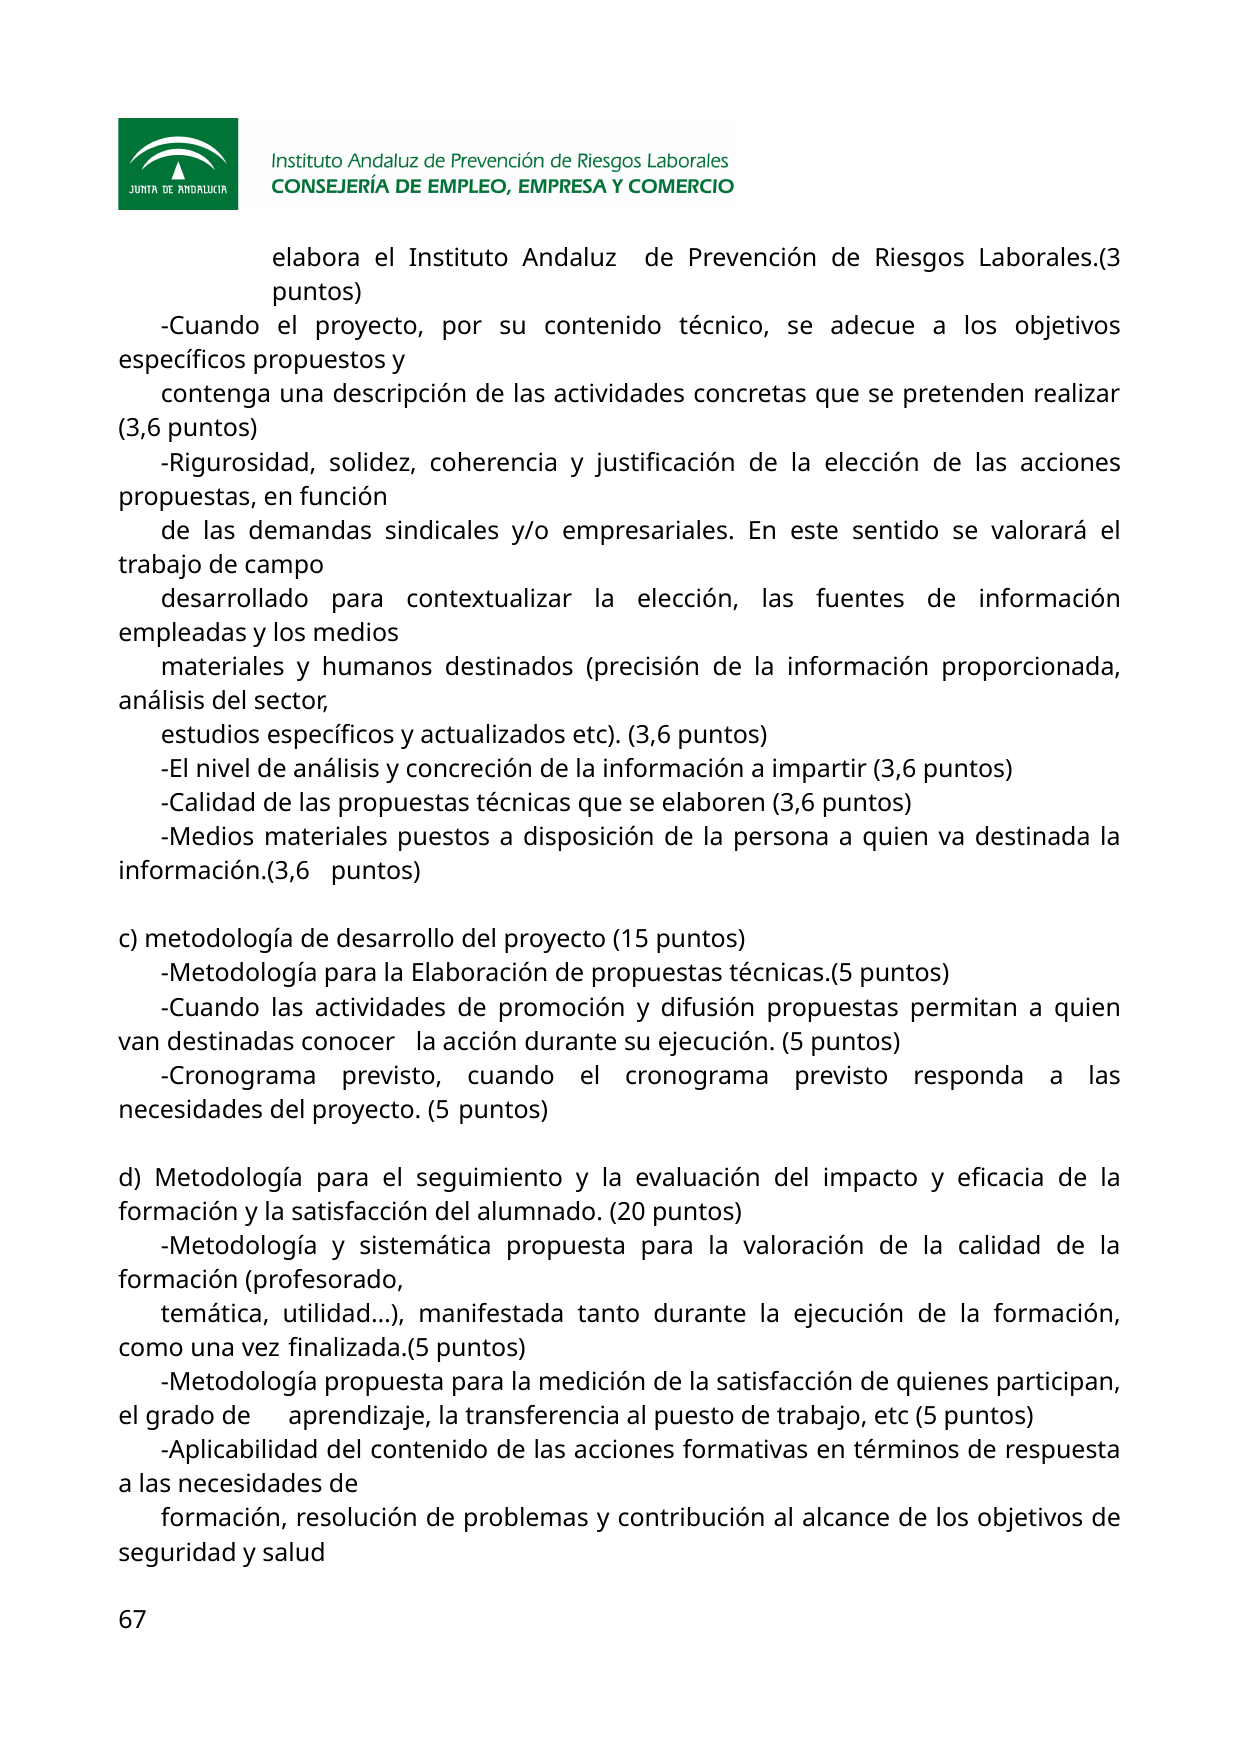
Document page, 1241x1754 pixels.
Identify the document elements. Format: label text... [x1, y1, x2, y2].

text c) metodología de desarrollo del proyecto (15 puntos) [118, 921, 1122, 955]
text de las demandas sindicales y/o empresariales. En este sentido se valorará el trabajo de campo [118, 512, 1122, 580]
text materiales y humanos destinados (precisión de la información proporcionada, análisis del sector, [118, 648, 1122, 717]
text -Metodología y sistemática propuesta para la valoración de la calidad de la formación (profesorado, [118, 1228, 1122, 1296]
text contenga una descripción de las actividades concretas que se pretenden realizar (3,6 puntos) [118, 376, 1122, 444]
text -Metodología para la Elaboración de propuestas técnicas.(5 puntos) [118, 955, 1122, 989]
text desarrollado para contextualizar la elección, las fuentes de información empleadas y los medios [118, 580, 1122, 648]
text -Calidad de las propuestas técnicas que se elaboren (3,6 puntos) [118, 785, 1122, 819]
text -Rigurosidad, solidez, coherencia y justificación de la elección de las acciones propuestas, en función [118, 444, 1122, 512]
text formación, resolución de problemas y contribución al alcance de los objetivos de seguridad y salud [118, 1500, 1122, 1568]
text -Cronograma previsto, cuando el cronograma previsto responda a las necesidades del proyecto. (5 puntos) [118, 1057, 1122, 1125]
text -Cuando las actividades de promoción y difusión propuestas permitan a quien van destinadas conocer la acción durante su ejecución. (5 puntos) [118, 989, 1122, 1057]
text -Metodología propuesta para la medición de la satisfacción de quienes participan, el grado de aprendizaje, la transferencia al puesto de trabajo, etc (5 puntos) [118, 1364, 1122, 1432]
text -Medios materiales puestos a disposición de la persona a quien va destinada la información.(3,6 puntos) [118, 819, 1122, 887]
text -Cuando el proyecto, por su contenido técnico, se adecue a los objetivos específicos propuestos y [118, 308, 1122, 376]
text estudios específicos y actualizados etc). (3,6 puntos) [118, 717, 1122, 751]
text elabora el Instituto Andaluz de Prevención de Riesgos Laborales.(3 puntos) [272, 240, 1122, 308]
text d) Metodología para el seguimiento y la evaluación del impacto y eficacia de la formación y la satisfacción del alumnado. (20 puntos) [118, 1159, 1122, 1228]
text -El nivel de análisis y concreción de la información a impartir (3,6 puntos) [118, 751, 1122, 785]
picture [118, 118, 737, 210]
text -Aplicabilidad del contenido de las acciones formativas en términos de respuesta a las necesidades de [118, 1432, 1122, 1500]
text temática, utilidad…), manifestada tanto durante la ejecución de la formación, como una vez finalizada.(5 puntos) [118, 1296, 1122, 1364]
